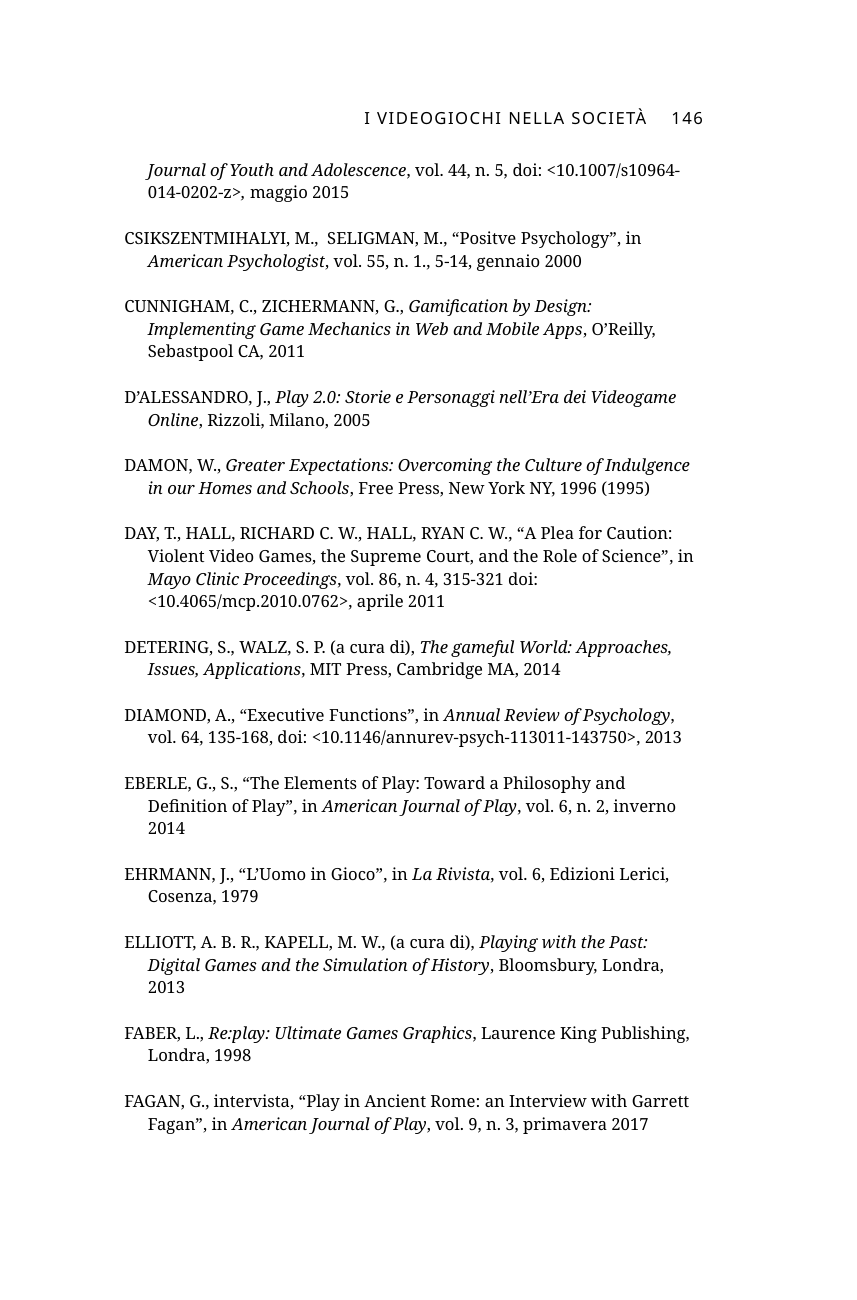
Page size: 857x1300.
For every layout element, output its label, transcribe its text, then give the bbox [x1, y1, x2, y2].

text Journal of Youth and Adolescence, vol. 44, n. 5, doi: <10.1007/s10964-014-0202-z>, maggio 2015 [124, 158, 703, 204]
text EHRMANN, J., “L’Uomo in Gioco”, in La Rivista, vol. 6, Edizioni Lerici, Cosenza, 1979 [124, 862, 703, 908]
text DETERING, S., WALZ, S. P. (a cura di), The gameful World: Approaches, Issues, Applications, MIT Press, Cambridge MA, 2014 [124, 635, 703, 681]
text ELLIOTT, A. B. R., KAPELL, M. W., (a cura di), Playing with the Past: Digital Games and the Simulation of History, Bloomsbury, Londra, 2013 [124, 931, 703, 999]
text D’ALESSANDRO, J., Play 2.0: Storie e Personaggi nell’Era dei Videogame Online, Rizzoli, Milano, 2005 [124, 386, 703, 431]
text CSIKSZENTMIHALYI, M., SELIGMAN, M., “Positve Psychology”, in American Psychologist, vol. 55, n. 1., 5-14, gennaio 2000 [124, 227, 703, 272]
text DAMON, W., Greater Expectations: Overcoming the Culture of Indulgence in our Homes and Schools, Free Press, New York NY, 1996 (1995) [124, 454, 703, 499]
text DIAMOND, A., “Executive Functions”, in Annual Review of Psychology, vol. 64, 135-168, doi: <10.1146/annurev-psych-113011-143750>, 2013 [124, 703, 703, 749]
text FAGAN, G., intervista, “Play in Ancient Rome: an Interview with Garrett Fagan”, in American Journal of Play, vol. 9, n. 3, primavera 2017 [124, 1089, 703, 1135]
text EBERLE, G., S., “The Elements of Play: Toward a Philosophy and Definition of Play”, in American Journal of Play, vol. 6, n. 2, inverno 2014 [124, 772, 703, 840]
text DAY, T., HALL, RICHARD C. W., HALL, RYAN C. W., “A Plea for Caution: Violent Video Games, the Supreme Court, and the Role of Science”, in Mayo Clinic Proceedings, vol. 86, n. 4, 315-321 doi: <10.4065/mcp.2010.0762>, aprile 2011 [124, 522, 703, 613]
text FABER, L., Re:play: Ultimate Games Graphics, Laurence King Publishing, Londra, 1998 [124, 1021, 703, 1067]
text CUNNIGHAM, C., ZICHERMANN, G., Gamification by Design: Implementing Game Mechanics in Web and Mobile Apps, O’Reilly, Sebastpool CA, 2011 [124, 295, 703, 363]
